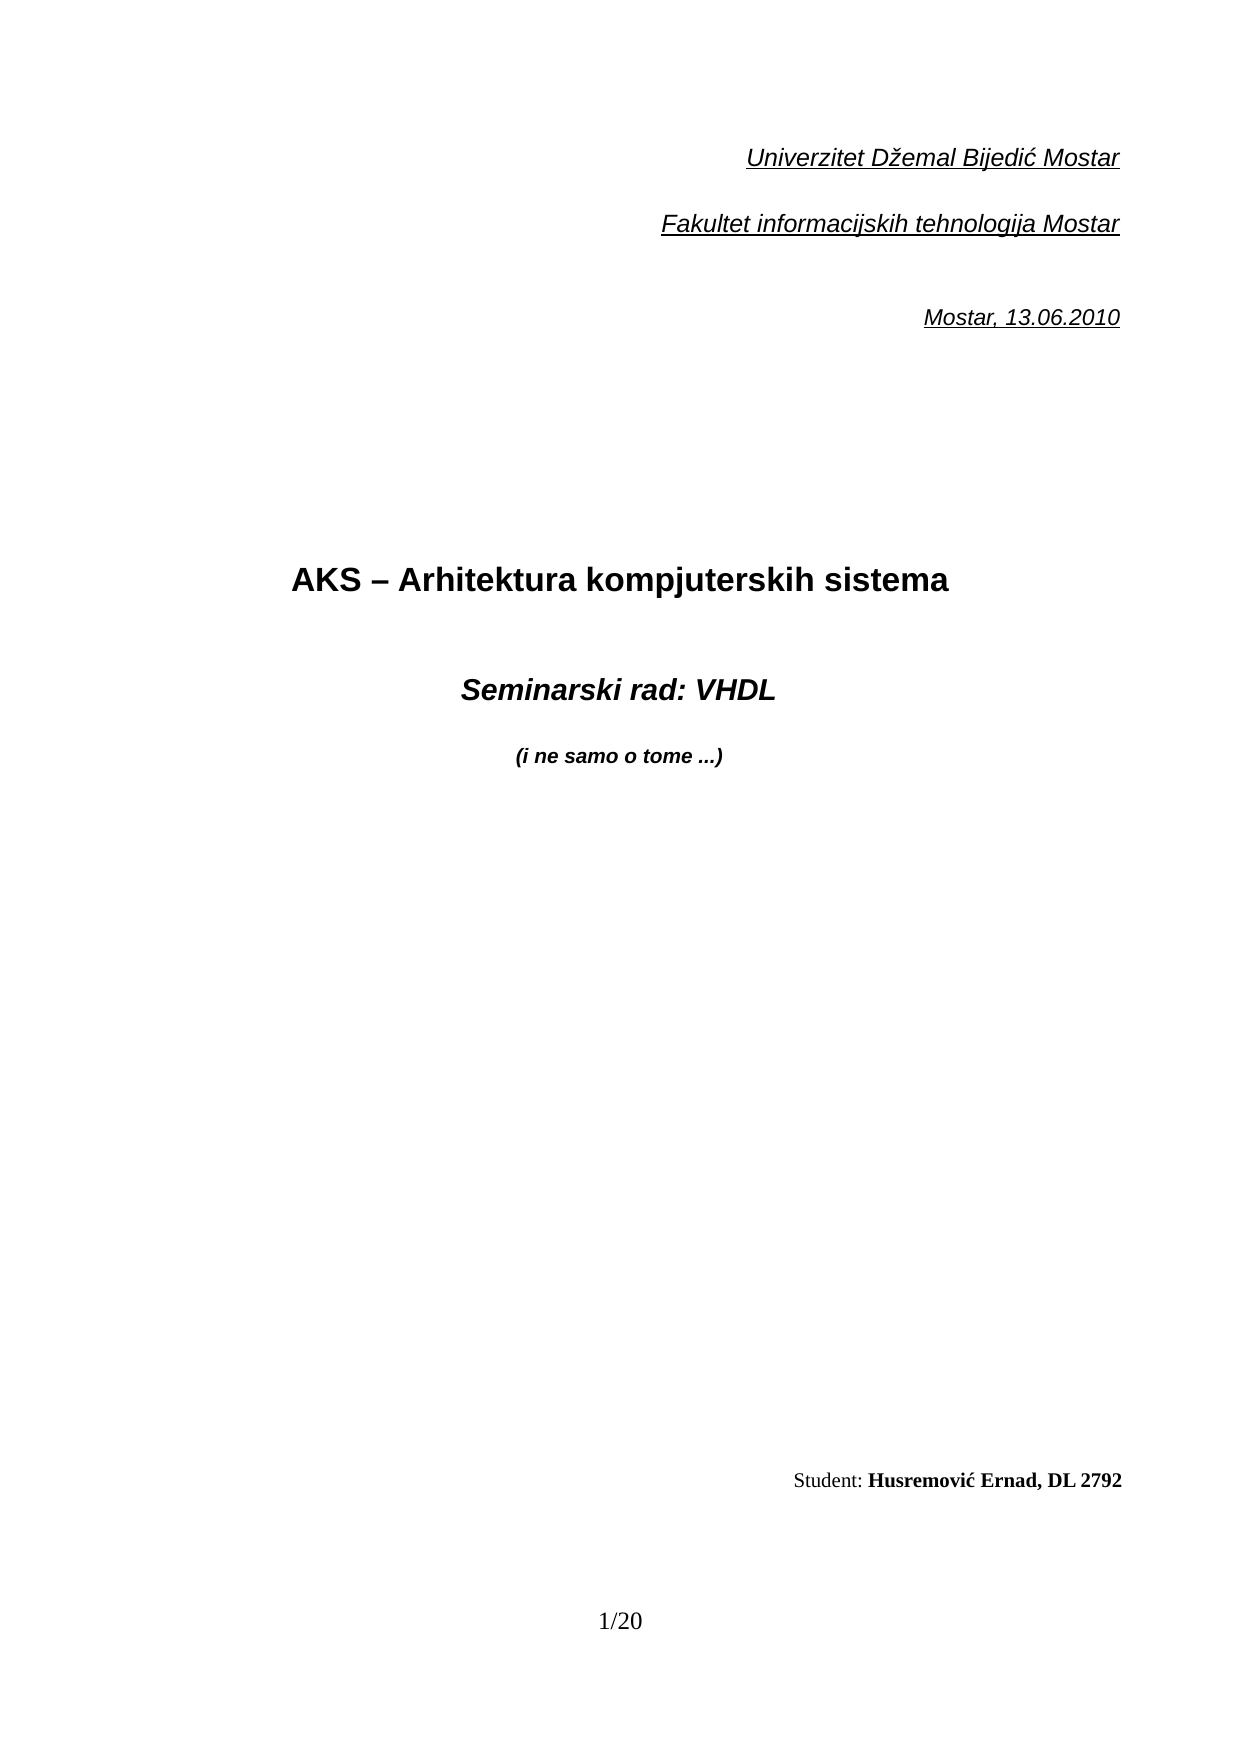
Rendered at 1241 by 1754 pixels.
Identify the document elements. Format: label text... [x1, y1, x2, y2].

subtitle (i ne samo o tome ...) [118, 744, 1122, 768]
subtitle Univerzitet Džemal Bijedić Mostar [118, 143, 1122, 172]
subtitle AKS – Arhitektura kompjuterskih sistema [118, 559, 1122, 598]
table_header Student: Husremović Ernad, DL 2792 [620, 1468, 1122, 1504]
table_header [118, 1468, 620, 1504]
subtitle Fakultet informacijskih tehnologija Mostar [118, 209, 1122, 238]
table_cell [620, 1504, 1122, 1533]
table_cell [118, 1504, 620, 1533]
subtitle Mostar, 13.06.2010 [118, 304, 1122, 331]
subtitle Seminarski rad: VHDL [118, 672, 1122, 707]
